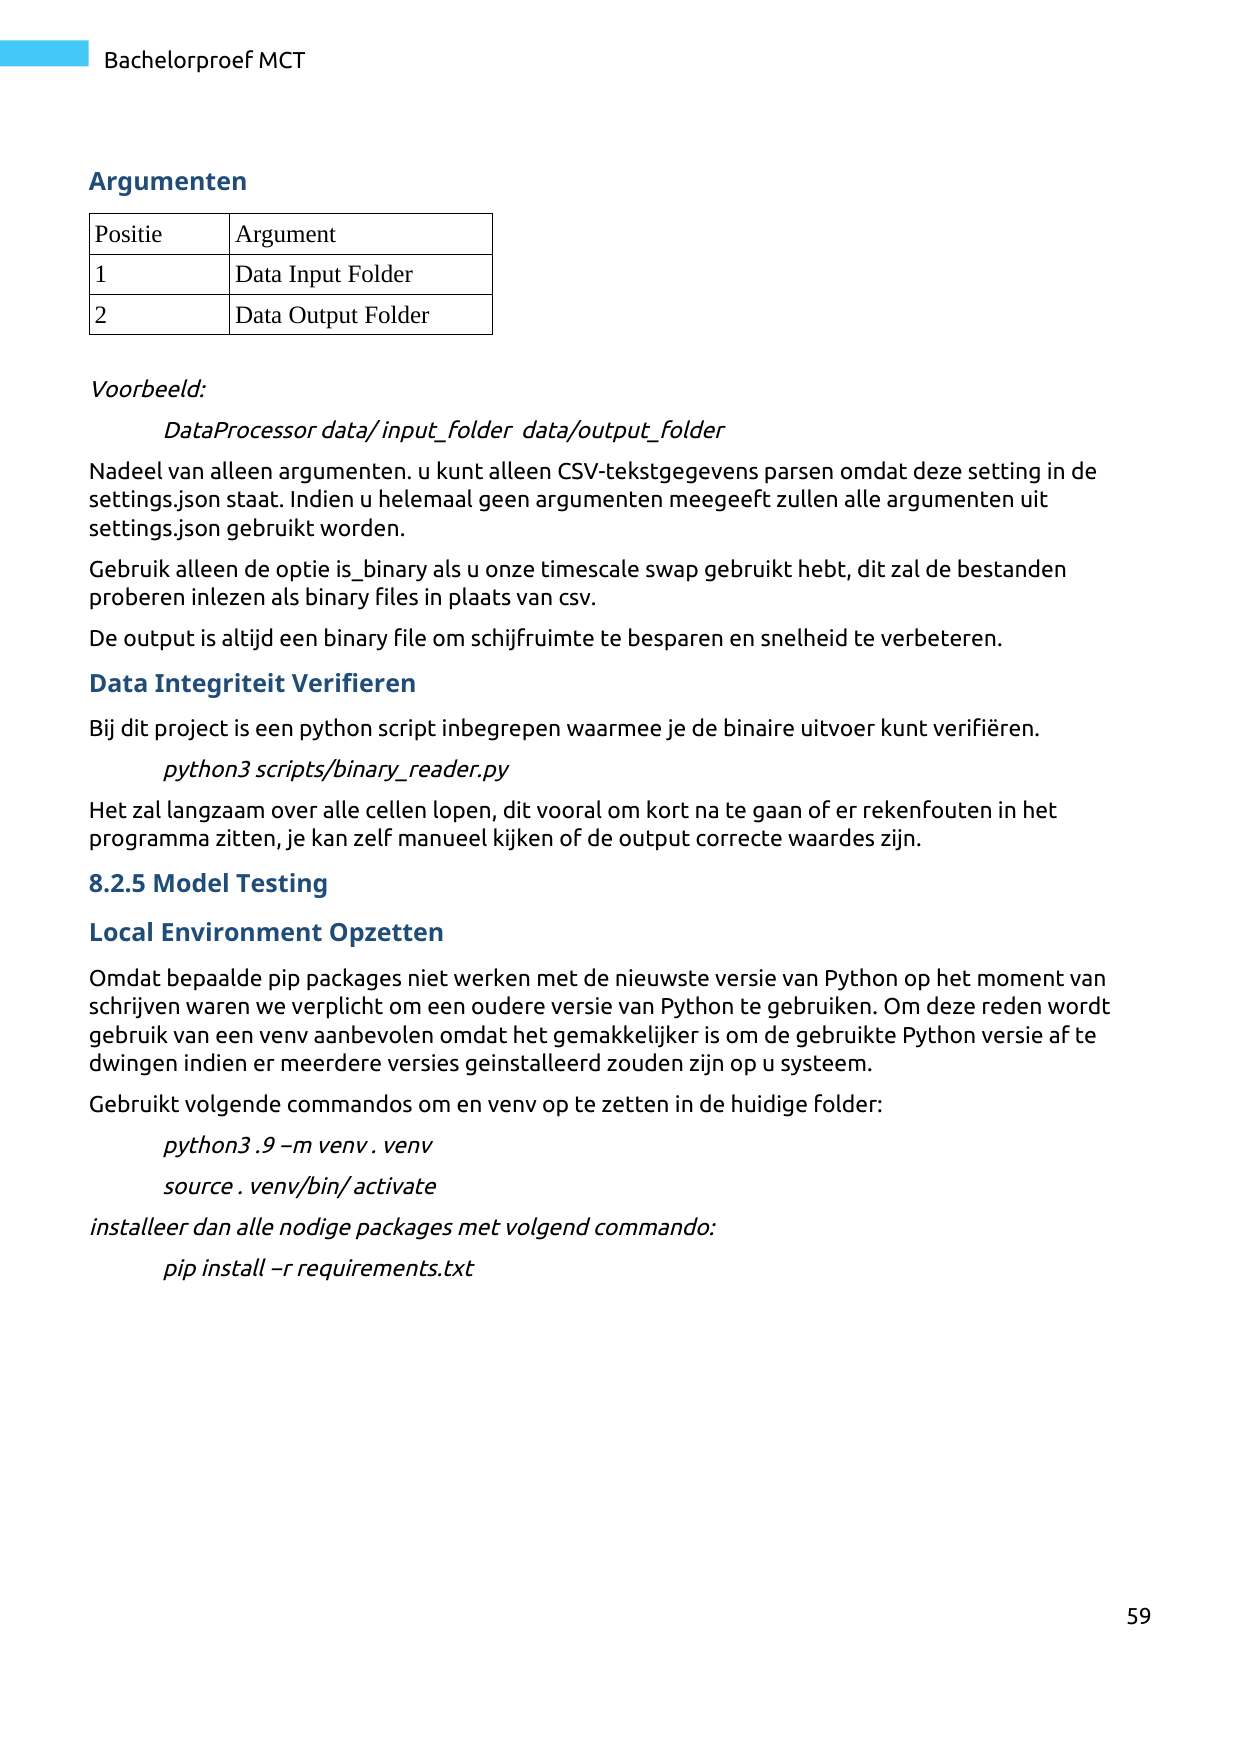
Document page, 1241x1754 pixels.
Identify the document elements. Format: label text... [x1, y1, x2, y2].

text Omdat bepaalde pip packages niet werken met de nieuwste versie van Python op het moment van schrijven waren we verplicht om een oudere versie van Python te gebruiken. Om deze reden wordt gebruik van een venv aanbevolen omdat het gemakkelijker is om de gebruikte Python versie af te dwingen indien er meerdere versies geinstalleerd zouden zijn op u systeem. [89, 964, 1152, 1076]
table_cell 2 [90, 295, 229, 334]
text python3 .9 −m venv . venv [89, 1132, 1152, 1158]
text De output is altijd een binary file om schijfruimte te besparen en snelheid te verbeteren. [89, 624, 1152, 651]
text Gebruik alleen de optie is_binary als u onze timescale swap gebruikt hebt, dit zal de bestanden proberen inlezen als binary files in plaats van csv. [89, 555, 1152, 610]
table_cell Data Output Folder [230, 295, 492, 334]
table_header Positie [90, 214, 229, 254]
table_header Argument [230, 214, 492, 254]
text installeer dan alle nodige packages met volgend commando: [89, 1213, 1152, 1240]
text Het zal langzaam over alle cellen lopen, dit vooral om kort na te gaan of er rekenfouten in het programma zitten, je kan zelf manueel kijken of de output correcte waardes zijn. [89, 796, 1152, 851]
text Bij dit project is een python script inbegrepen waarmee je de binaire uitvoer kunt verifiëren. [89, 714, 1152, 741]
subtitle Local Environment Opzetten [89, 915, 1152, 949]
text DataProcessor data/ input_folder data/output_folder [89, 416, 1152, 443]
subtitle Data Integriteit Verifieren [89, 665, 1152, 699]
table_cell Data Input Folder [230, 255, 492, 294]
text Gebruikt volgende commandos om en venv op te zetten in de huidige folder: [89, 1091, 1152, 1117]
text source . venv/bin/ activate [89, 1172, 1152, 1199]
text python3 scripts/binary_reader.py [89, 756, 1152, 782]
subtitle 8.2.5 Model Testing [89, 866, 1152, 900]
text Voorbeeld: [89, 375, 1152, 402]
text pip install −r requirements.txt [89, 1254, 1152, 1281]
subtitle Argumenten [89, 164, 1152, 198]
table_cell 1 [90, 255, 229, 294]
text Nadeel van alleen argumenten. u kunt alleen CSV-tekstgegevens parsen omdat deze setting in de settings.json staat. Indien u helemaal geen argumenten meegeeft zullen alle argumenten uit settings.json gebruikt worden. [89, 457, 1152, 540]
